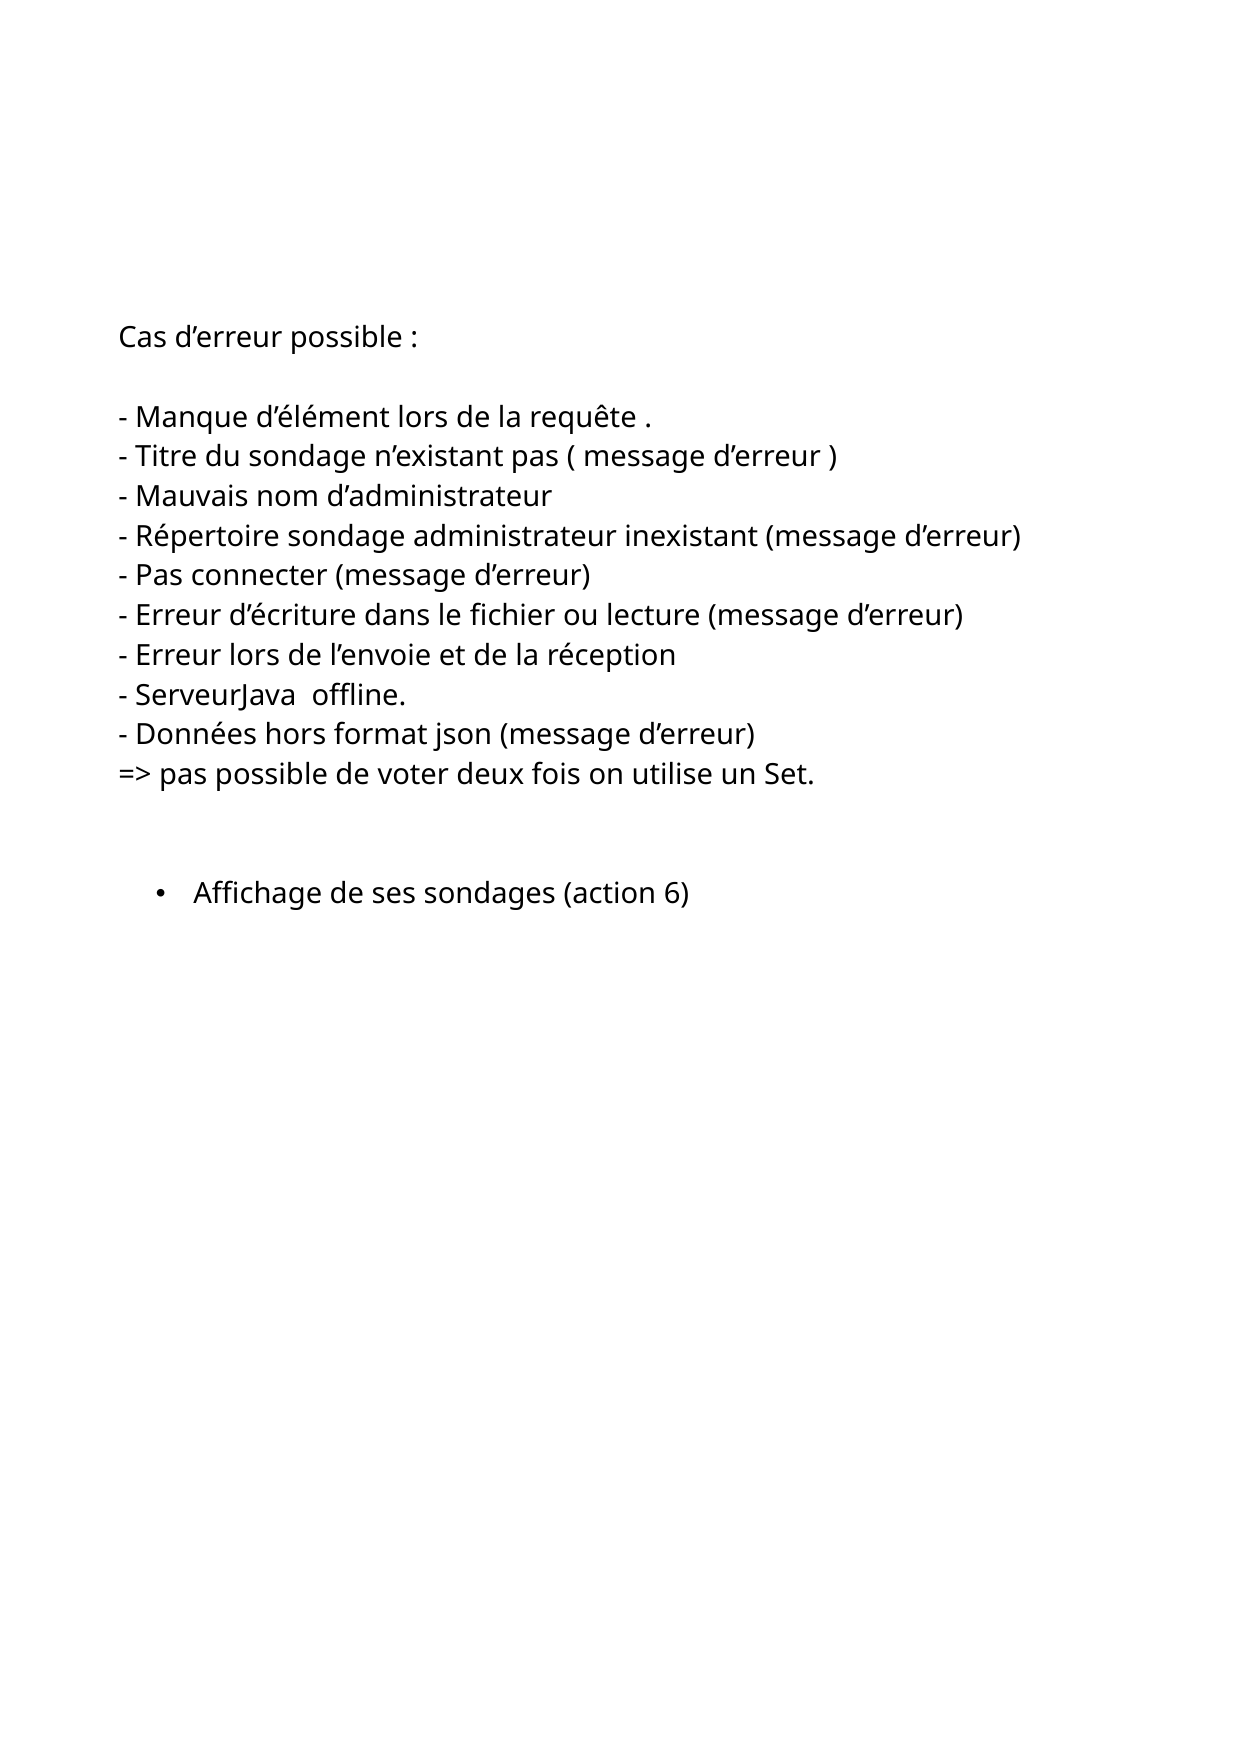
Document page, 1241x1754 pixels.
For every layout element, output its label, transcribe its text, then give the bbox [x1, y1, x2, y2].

text - Manque d’élément lors de la requête . [118, 396, 1122, 436]
text Cas d’erreur possible : [118, 317, 1122, 356]
text - Erreur lors de l’envoie et de la réception [118, 634, 1122, 674]
text - Répertoire sondage administrateur inexistant (message d’erreur) [118, 515, 1122, 555]
list Affichage de ses sondages (action 6) [156, 872, 1122, 912]
text - Titre du sondage n’existant pas ( message d’erreur ) [118, 436, 1122, 475]
text - Pas connecter (message d’erreur) [118, 555, 1122, 594]
text - Mauvais nom d’administrateur [118, 475, 1122, 515]
text - ServeurJava offline. [118, 674, 1122, 713]
text => pas possible de voter deux fois on utilise un Set. [118, 753, 1122, 793]
text - Erreur d’écriture dans le fichier ou lecture (message d’erreur) [118, 594, 1122, 634]
text - Données hors format json (message d’erreur) [118, 713, 1122, 753]
